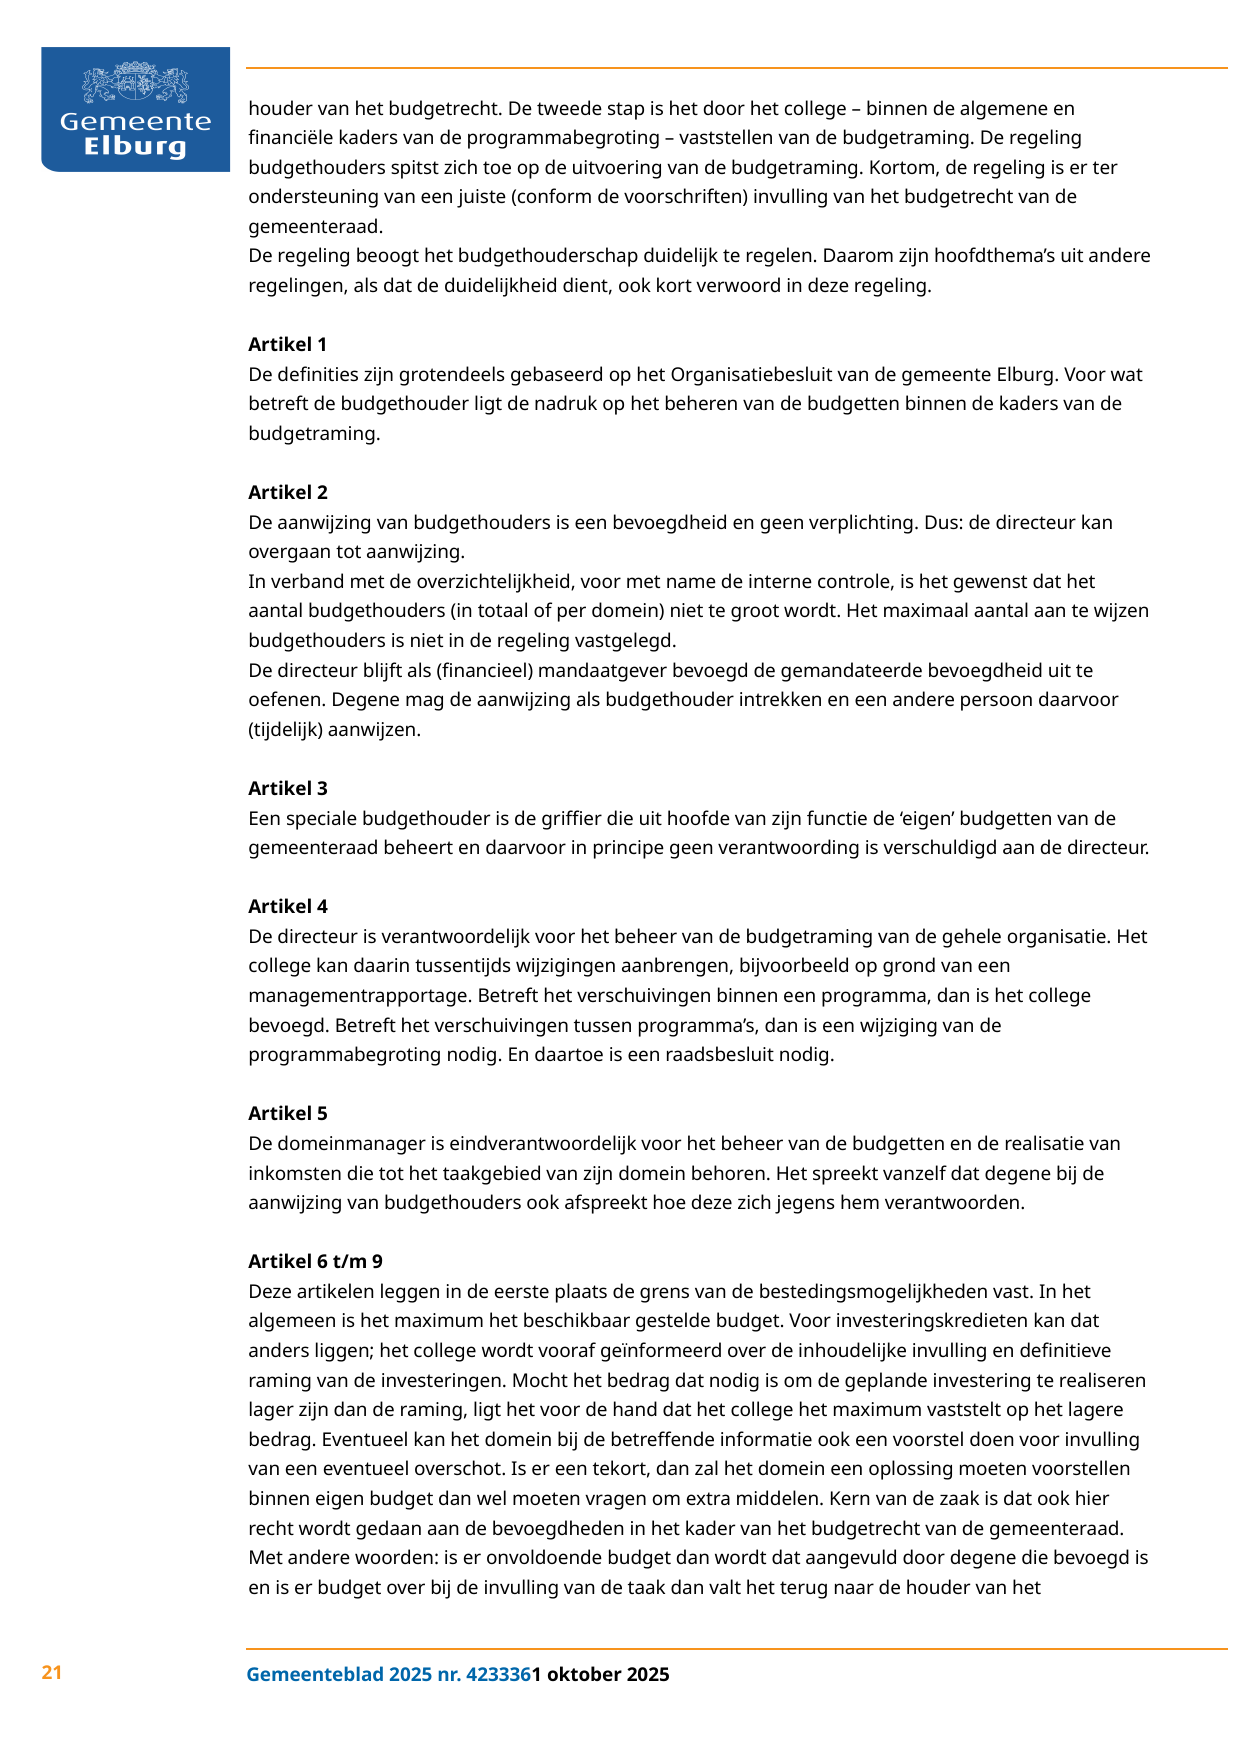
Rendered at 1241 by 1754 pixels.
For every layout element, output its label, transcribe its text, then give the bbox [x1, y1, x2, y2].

text Artikel 1 [248, 331, 1152, 357]
text Artikel 5 [248, 1101, 1152, 1126]
text Deze artikelen leggen in de eerste plaats de grens van de bestedingsmogelijkheden vast. In het algemeen is het maximum het beschikbaar gestelde budget. Voor investeringskredieten kan dat anders liggen; het college wordt vooraf geïnformeerd over de inhoudelijke invulling en definitieve raming van de investeringen. Mocht het bedrag dat nodig is om de geplande investering te realiseren lager zijn dan de raming, ligt het voor de hand dat het college het maximum vaststelt op het lagere bedrag. Eventueel kan het domein bij de betreffende informatie ook een voorstel doen voor invulling van een eventueel overschot. Is er een tekort, dan zal het domein een oplossing moeten voorstellen binnen eigen budget dan wel moeten vragen om extra middelen. Kern van de zaak is dat ook hier recht wordt gedaan aan de bevoegdheden in het kader van het budgetrecht van de gemeenteraad. Met andere woorden: is er onvoldoende budget dan wordt dat aangevuld door degene die bevoegd is en is er budget over bij de invulling van de taak dan valt het terug naar de houder van het [248, 1278, 1152, 1600]
text Een speciale budgethouder is de griffier die uit hoofde van zijn functie de ‘eigen’ budgetten van de gemeenteraad beheert en daarvoor in principe geen verantwoording is verschuldigd aan de directeur. [248, 805, 1152, 860]
text Artikel 2 [248, 479, 1152, 505]
text In verband met de overzichtelijkheid, voor met name de interne controle, is het gewenst dat het aantal budgethouders (in totaal of per domein) niet te groot wordt. Het maximaal aantal aan te wijzen budgethouders is niet in de regeling vastgelegd. [248, 568, 1152, 653]
text Artikel 6 t/m 9 [248, 1248, 1152, 1274]
text Artikel 4 [248, 893, 1152, 919]
text De domeinmanager is eindverantwoordelijk voor het beheer van de budgetten en de realisatie van inkomsten die tot het taakgebied van zijn domein behoren. Het spreekt vanzelf dat degene bij de aanwijzing van budgethouders ook afspreekt hoe deze zich jegens hem verantwoorden. [248, 1130, 1152, 1215]
text De aanwijzing van budgethouders is een bevoegdheid en geen verplichting. Dus: de directeur kan overgaan tot aanwijzing. [248, 509, 1152, 564]
text De definities zijn grotendeels gebaseerd op het Organisatiebesluit van de gemeente Elburg. Voor wat betreft de budgethouder ligt de nadruk op het beheren van de budgetten binnen de kaders van de budgetraming. [248, 361, 1152, 446]
text De directeur blijft als (financieel) mandaatgever bevoegd de gemandateerde bevoegdheid uit te oefenen. Degene mag de aanwijzing als budgethouder intrekken en een andere persoon daarvoor (tijdelijk) aanwijzen. [248, 657, 1152, 742]
picture [41, 47, 231, 172]
text houder van het budgetrecht. De tweede stap is het door het college – binnen de algemene en financiële kaders van de programmabegroting – vaststellen van de budgetraming. De regeling budgethouders spitst zich toe op de uitvoering van de budgetraming. Kortom, de regeling is er ter ondersteuning van een juiste (conform de voorschriften) invulling van het budgetrecht van de gemeenteraad. [248, 95, 1152, 239]
text Artikel 3 [248, 775, 1152, 801]
text De regeling beoogt het budgethouderschap duidelijk te regelen. Daarom zijn hoofdthema’s uit andere regelingen, als dat de duidelijkheid dient, ook kort verwoord in deze regeling. [248, 243, 1152, 298]
text De directeur is verantwoordelijk voor het beheer van de budgetraming van de gehele organisatie. Het college kan daarin tussentijds wijzigingen aanbrengen, bijvoorbeeld op grond van een managementrapportage. Betreft het verschuivingen binnen een programma, dan is het college bevoegd. Betreft het verschuivingen tussen programma’s, dan is een wijziging van de programmabegroting nodig. En daartoe is een raadsbesluit nodig. [248, 923, 1152, 1067]
